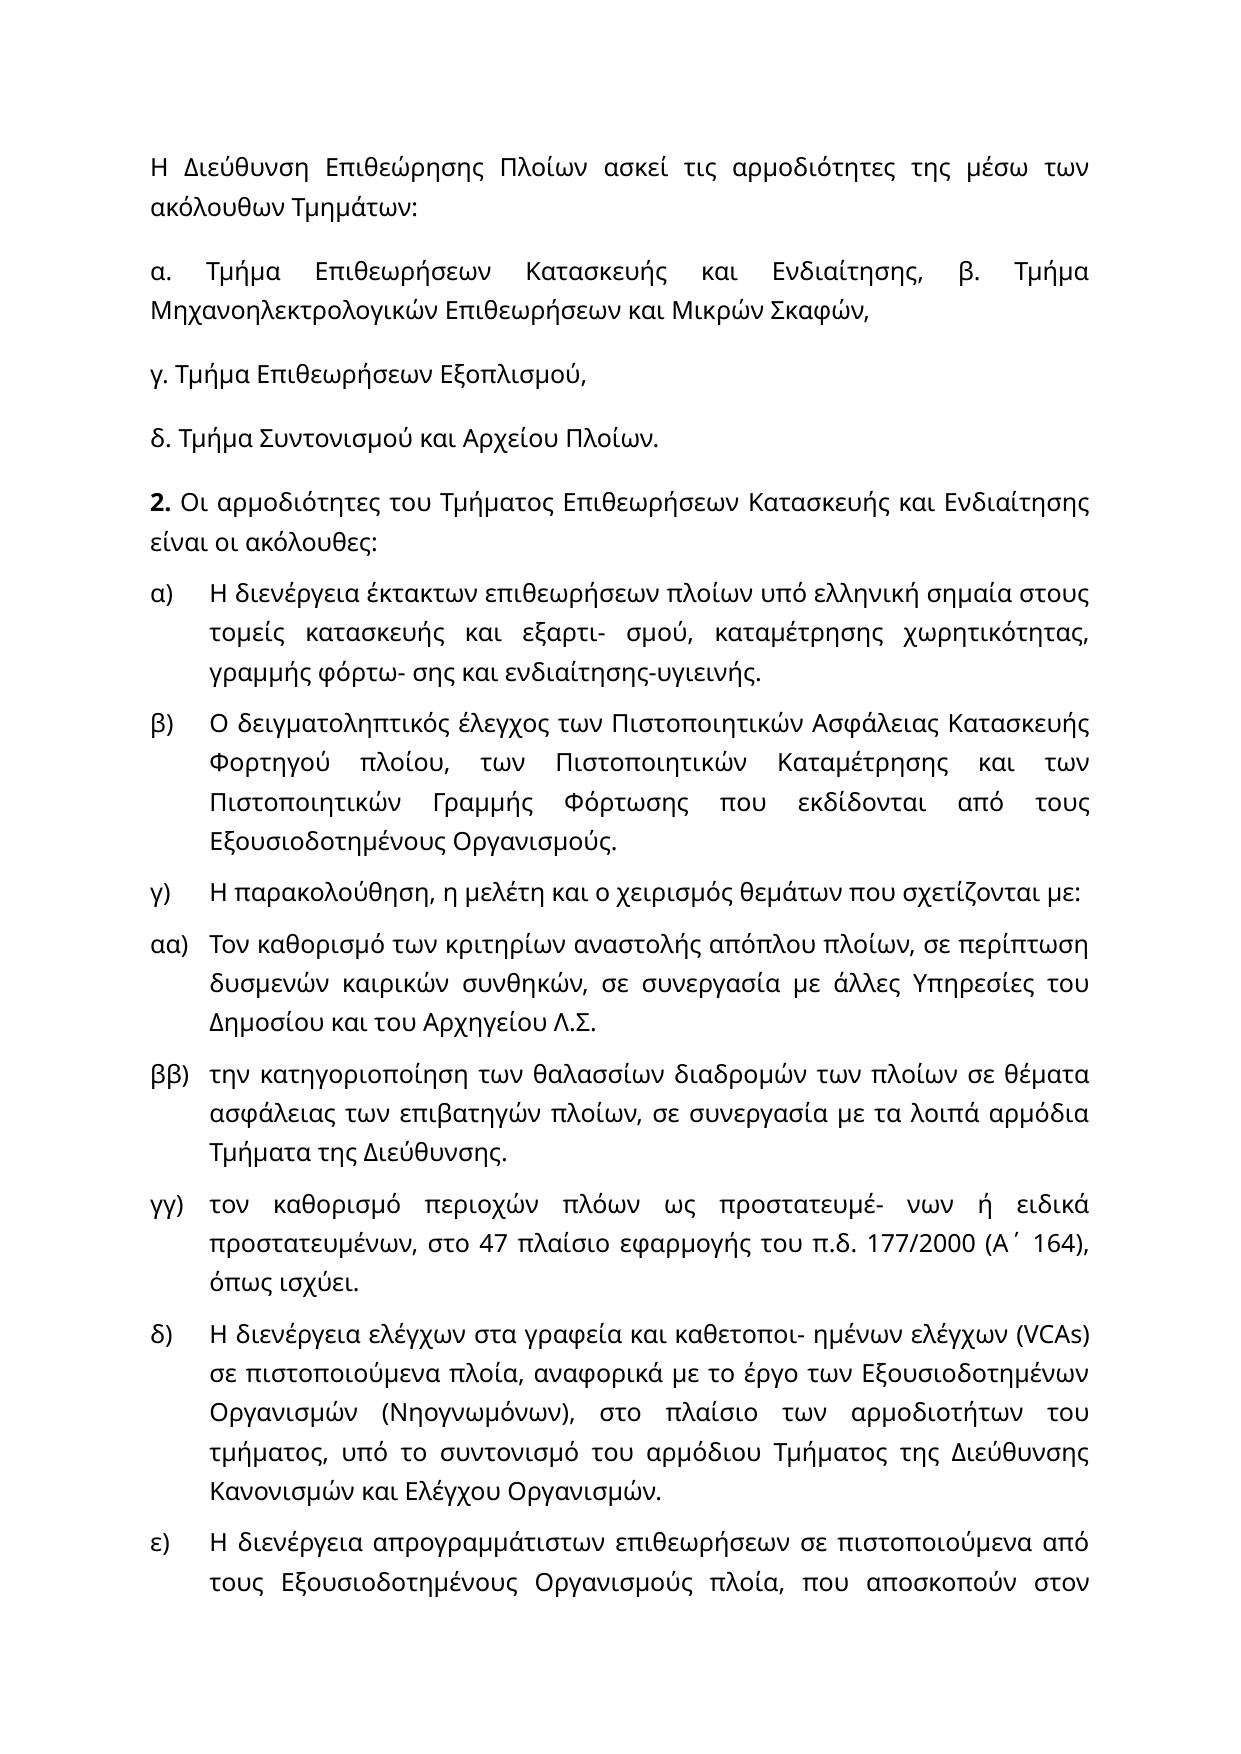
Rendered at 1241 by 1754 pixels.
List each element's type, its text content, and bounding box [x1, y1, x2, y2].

text γ. Τμήμα Επιθεωρήσεων Εξοπλισμού, [150, 357, 1090, 391]
text α. Τμήμα Επιθεωρήσεων Κατασκευής και Ενδιαίτησης, β. Τμήμα Μηχανοηλεκτρολογικών Επιθεωρήσεων και Μικρών Σκαφών, [150, 253, 1090, 327]
text δ. Τμήμα Συντονισμού και Αρχείου Πλοίων. [150, 421, 1090, 455]
list δ) Η διενέργεια ελέγχων στα γραφεία και καθετοποι- ημένων ελέγχων (VCAs) σε πιστοποιούμενα πλοία, αναφορικά με το έργο των Εξουσιοδοτημένων Οργανισμών (Νηογνωμόνων), στο πλαίσιο των αρμοδιοτήτων του τμήματος, υπό το συντονισμό του αρμόδιου Τμήματος της Διεύθυνσης Κανονισμών και Ελέγχου Οργανισμών. [150, 1317, 1090, 1507]
list β) Ο δειγματοληπτικός έλεγχος των Πιστοποιητικών Ασφάλειας Κατασκευής Φορτηγού πλοίου, των Πιστοποιητικών Καταμέτρησης και των Πιστοποιητικών Γραμμής Φόρτωσης που εκδίδονται από τους Εξουσιοδοτημένους Οργανισμούς. [150, 706, 1090, 857]
text Η Διεύθυνση Επιθεώρησης Πλοίων ασκεί τις αρμοδιότητες της μέσω των ακόλουθων Τμημάτων: [150, 150, 1090, 223]
list ε) Η διενέργεια απρογραμμάτιστων επιθεωρήσεων σε πιστοποιούμενα από τους Εξουσιοδοτημένους Οργανισμούς πλοία, που αποσκοπούν στον [150, 1525, 1090, 1598]
list ββ) την κατηγοριοποίηση των θαλασσίων διαδρομών των πλοίων σε θέματα ασφάλειας των επιβατηγών πλοίων, σε συνεργασία με τα λοιπά αρμόδια Τμήματα της Διεύθυνσης. [150, 1057, 1090, 1169]
text 2. Οι αρμοδιότητες του Τμήματος Επιθεωρήσεων Κατασκευής και Ενδιαίτησης είναι οι ακόλουθες: [150, 485, 1090, 558]
list γ) Η παρακολούθηση, η μελέτη και ο χειρισμός θεμάτων που σχετίζονται με: [150, 875, 1090, 909]
list γγ) τον καθορισμό περιοχών πλόων ως προστατευμέ- νων ή ειδικά προστατευμένων, στο 47 πλαίσιο εφαρμογής του π.δ. 177/2000 (Α΄ 164), όπως ισχύει. [150, 1187, 1090, 1299]
list α) Η διενέργεια έκτακτων επιθεωρήσεων πλοίων υπό ελληνική σημαία στους τομείς κατασκευής και εξαρτι- σμού, καταμέτρησης χωρητικότητας, γραμμής φόρτω- σης και ενδιαίτησης-υγιεινής. [150, 576, 1090, 688]
list αα) Τον καθορισμό των κριτηρίων αναστολής απόπλου πλοίων, σε περίπτωση δυσμενών καιρικών συνθηκών, σε συνεργασία με άλλες Υπηρεσίες του Δημοσίου και του Αρχηγείου Λ.Σ. [150, 927, 1090, 1039]
